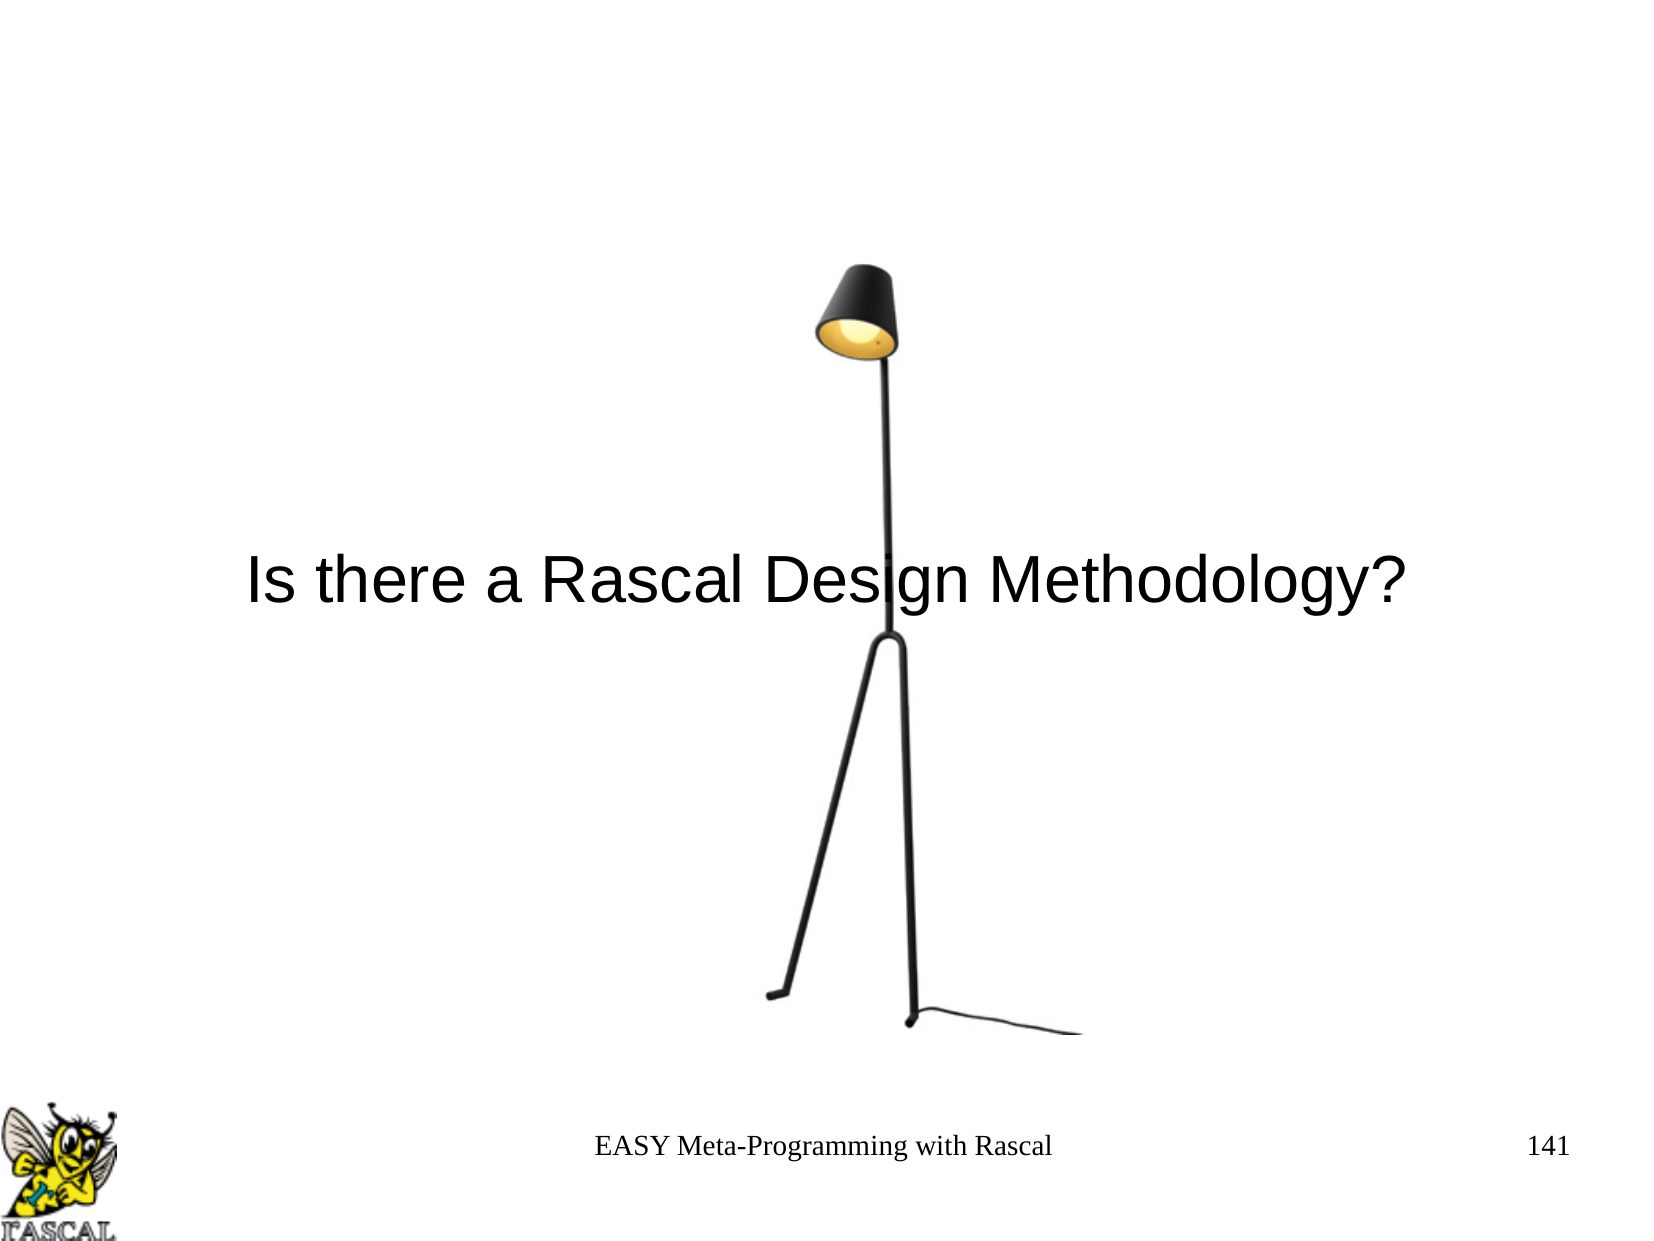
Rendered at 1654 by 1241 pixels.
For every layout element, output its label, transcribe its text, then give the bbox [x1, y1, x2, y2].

subtitle Is there a Rascal Design Methodology? [82, 56, 1571, 1102]
picture [0, 1102, 117, 1241]
